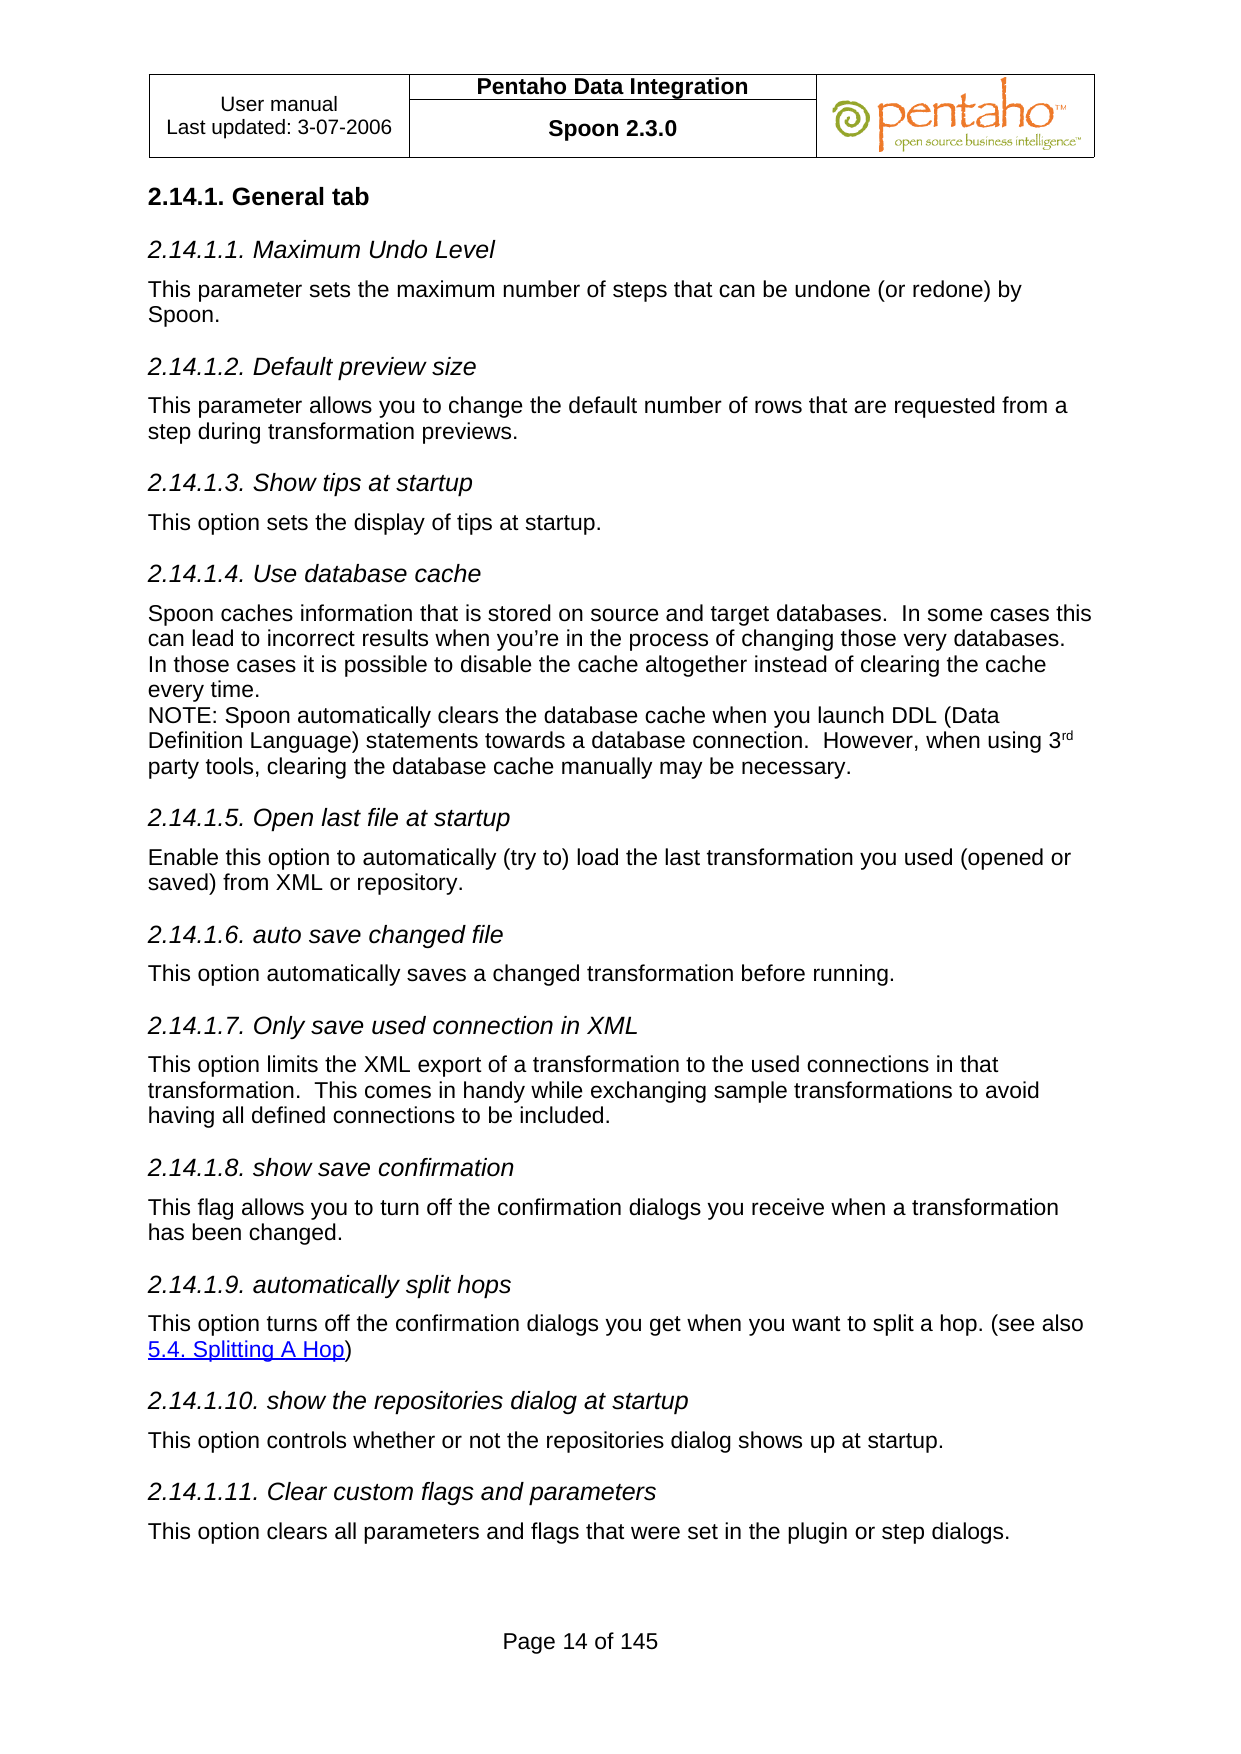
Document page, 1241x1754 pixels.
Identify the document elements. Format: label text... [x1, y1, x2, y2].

text This option turns off the confirmation dialogs you get when you want to split a hop. (see also 5.4. Splitting A Hop) [148, 1311, 1092, 1362]
subtitle Open last file at startup [148, 804, 1092, 832]
text This option clears all parameters and flags that were set in the plugin or step dialogs. [148, 1518, 1092, 1544]
text This option sets the display of tips at startup. [148, 509, 1092, 535]
text Enable this option to automatically (try to) load the last transformation you used (opened or saved) from XML or repository. [148, 844, 1092, 896]
subtitle Show tips at startup [148, 469, 1092, 497]
text This option controls whether or not the repositories dialog shows up at startup. [148, 1427, 1092, 1453]
text This option automatically saves a changed transformation before running. [148, 961, 1092, 987]
subtitle automatically split hops [148, 1270, 1092, 1298]
subtitle Maximum Undo Level [148, 236, 1092, 264]
text Spoon caches information that is stored on source and target databases. In some cases this can lead to incorrect results when you’re in the process of changing those very databases. In those cases it is possible to disable the cache altogether instead of clearing the cache every time. [148, 600, 1092, 702]
subtitle auto save changed file [148, 921, 1092, 949]
text NOTE: Spoon automatically clears the database cache when you launch DDL (Data Definition Language) statements towards a database connection. However, when using 3rd party tools, clearing the database cache manually may be necessary. [148, 702, 1092, 779]
subtitle show the repositories dialog at startup [148, 1387, 1092, 1415]
text This option limits the XML export of a transformation to the used connections in that transformation. This comes in handy while exchanging sample transformations to avoid having all defined connections to be included. [148, 1052, 1092, 1129]
subtitle Clear custom flags and parameters [148, 1478, 1092, 1506]
subtitle Use database cache [148, 560, 1092, 588]
subtitle Only save used connection in XML [148, 1012, 1092, 1040]
text This parameter allows you to change the default number of rows that are requested from a step during transformation previews. [148, 393, 1092, 444]
text This flag allows you to turn off the confirmation dialogs you receive when a transformation has been changed. [148, 1194, 1092, 1245]
subtitle General tab [148, 183, 1092, 211]
subtitle show save confirmation [148, 1154, 1092, 1182]
text This parameter sets the maximum number of steps that can be undone (or redone) by Spoon. [148, 276, 1092, 327]
subtitle Default preview size [148, 352, 1092, 380]
